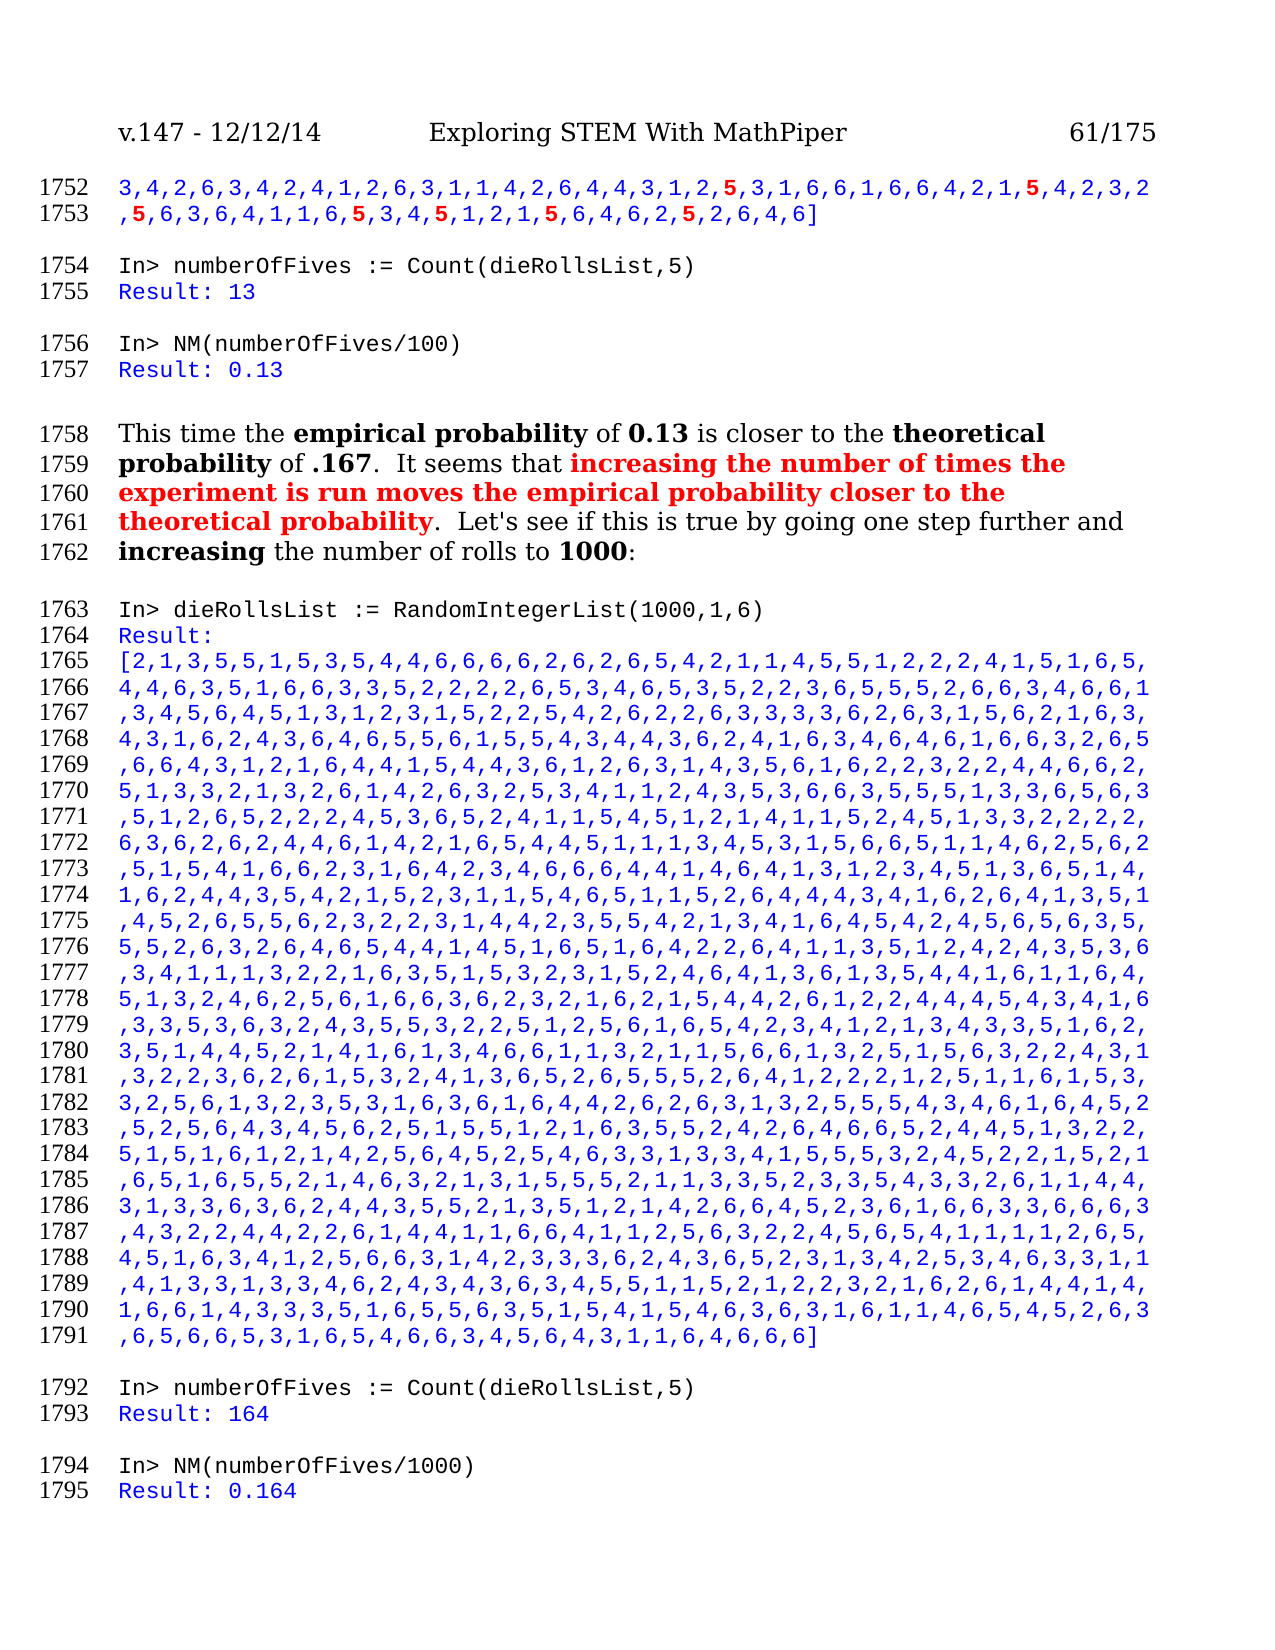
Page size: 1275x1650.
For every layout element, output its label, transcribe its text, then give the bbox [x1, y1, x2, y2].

text In> NM(numberOfFives/100) [118, 332, 1157, 358]
text In> dieRollsList := RandomIntegerList(1000,1,6) [118, 598, 1157, 624]
text In> NM(numberOfFives/1000) [118, 1454, 1157, 1480]
text Result: 0.13 [118, 358, 1157, 384]
text 3,4,2,6,3,4,2,4,1,2,6,3,1,1,4,2,6,4,4,3,1,2,5,3,1,6,6,1,6,6,4,2,1,5,4,2,3,2,5,6,3,6,4,1,1,6,5,3,4,5,1,2,1,5,6,4,6,2,5,2,6,4,6] [118, 177, 1157, 229]
text Result: [2,1,3,5,5,1,5,3,5,4,4,6,6,6,6,2,6,2,6,5,4,2,1,1,4,5,5,1,2,2,2,4,1,5,1,6,5,4,4,6,3,5,1,6,6,3,3,5,2,2,2,2,6,5,3,4,6,5,3,5,2,2,3,6,5,5,5,2,6,6,3,4,6,6,1,3,4,5,6,4,5,1,3,1,2,3,1,5,2,2,5,4,2,6,2,2,6,3,3,3,3,6,2,6,3,1,5,6,2,1,6,3,4,3,1,6,2,4,3,6,4,6,5,5,6,1,5,5,4,3,4,4,3,6,2,4,1,6,3,4,6,4,6,1,6,6,3,2,6,5,6,6,4,3,1,2,1,6,4,4,1,5,4,4,3,6,1,2,6,3,1,4,3,5,6,1,6,2,2,3,2,2,4,4,6,6,2,5,1,3,3,2,1,3,2,6,1,4,2,6,3,2,5,3,4,1,1,2,4,3,5,3,6,6,3,5,5,5,1,3,3,6,5,6,3,5,1,2,6,5,2,2,2,4,5,3,6,5,2,4,1,1,5,4,5,1,2,1,4,1,1,5,2,4,5,1,3,3,2,2,2,2,6,3,6,2,6,2,4,4,6,1,4,2,1,6,5,4,4,5,1,1,1,3,4,5,3,1,5,6,6,5,1,1,4,6,2,5,6,2,5,1,5,4,1,6,6,2,3,1,6,4,2,3,4,6,6,6,4,4,1,4,6,4,1,3,1,2,3,4,5,1,3,6,5,1,4,1,6,2,4,4,3,5,4,2,1,5,2,3,1,1,5,4,6,5,1,1,5,2,6,4,4,4,3,4,1,6,2,6,4,1,3,5,1,4,5,2,6,5,5,6,2,3,2,2,3,1,4,4,2,3,5,5,4,2,1,3,4,1,6,4,5,4,2,4,5,6,5,6,3,5,5,5,2,6,3,2,6,4,6,5,4,4,1,4,5,1,6,5,1,6,4,2,2,6,4,1,1,3,5,1,2,4,2,4,3,5,3,6,3,4,1,1,1,3,2,2,1,6,3,5,1,5,3,2,3,1,5,2,4,6,4,1,3,6,1,3,5,4,4,1,6,1,1,6,4,5,1,3,2,4,6,2,5,6,1,6,6,3,6,2,3,2,1,6,2,1,5,4,4,2,6,1,2,2,4,4,4,5,4,3,4,1,6,3,3,5,3,6,3,2,4,3,5,5,3,2,2,5,1,2,5,6,1,6,5,4,2,3,4,1,2,1,3,4,3,3,5,1,6,2,3,5,1,4,4,5,2,1,4,1,6,1,3,4,6,6,1,1,3,2,1,1,5,6,6,1,3,2,5,1,5,6,3,2,2,4,3,1,3,2,2,3,6,2,6,1,5,3,2,4,1,3,6,5,2,6,5,5,5,2,6,4,1,2,2,2,1,2,5,1,1,6,1,5,3,3,2,5,6,1,3,2,3,5,3,1,6,3,6,1,6,4,4,2,6,2,6,3,1,3,2,5,5,5,4,3,4,6,1,6,4,5,2,5,2,5,6,4,3,4,5,6,2,5,1,5,5,1,2,1,6,3,5,5,2,4,2,6,4,6,6,5,2,4,4,5,1,3,2,2,5,1,5,1,6,1,2,1,4,2,5,6,4,5,2,5,4,6,3,3,1,3,3,4,1,5,5,5,3,2,4,5,2,2,1,5,2,1,6,5,1,6,5,5,2,1,4,6,3,2,1,3,1,5,5,5,2,1,1,3,3,5,2,3,3,5,4,3,3,2,6,1,1,4,4,3,1,3,3,6,3,6,2,4,4,3,5,5,2,1,3,5,1,2,1,4,2,6,6,4,5,2,3,6,1,6,6,3,3,6,6,6,3,4,3,2,2,4,4,2,2,6,1,4,4,1,1,6,6,4,1,1,2,5,6,3,2,2,4,5,6,5,4,1,1,1,1,2,6,5,4,5,1,6,3,4,1,2,5,6,6,3,1,4,2,3,3,3,6,2,4,3,6,5,2,3,1,3,4,2,5,3,4,6,3,3,1,1,4,1,3,3,1,3,3,4,6,2,4,3,4,3,6,3,4,5,5,1,1,5,2,1,2,2,3,2,1,6,2,6,1,4,4,1,4,1,6,6,1,4,3,3,3,5,1,6,5,5,6,3,5,1,5,4,1,5,4,6,3,6,3,1,6,1,1,4,6,5,4,5,2,6,3,6,5,6,6,5,3,1,6,5,4,6,6,3,4,5,6,4,3,1,1,6,4,6,6,6] [118, 624, 1157, 1350]
text Result: 0.164 [118, 1480, 1157, 1506]
text Result: 13 [118, 281, 1157, 306]
text This time the empirical probability of 0.13 is closer to the theoretical probability of .167. It seems that increasing the number of times the experiment is run moves the empirical probability closer to the theoretical probability. Let's see if this is true by going one step further and increasing the number of rolls to 1000: [118, 419, 1157, 566]
text In> numberOfFives := Count(dieRollsList,5) [118, 254, 1157, 281]
text Result: 164 [118, 1402, 1157, 1428]
text In> numberOfFives := Count(dieRollsList,5) [118, 1376, 1157, 1402]
